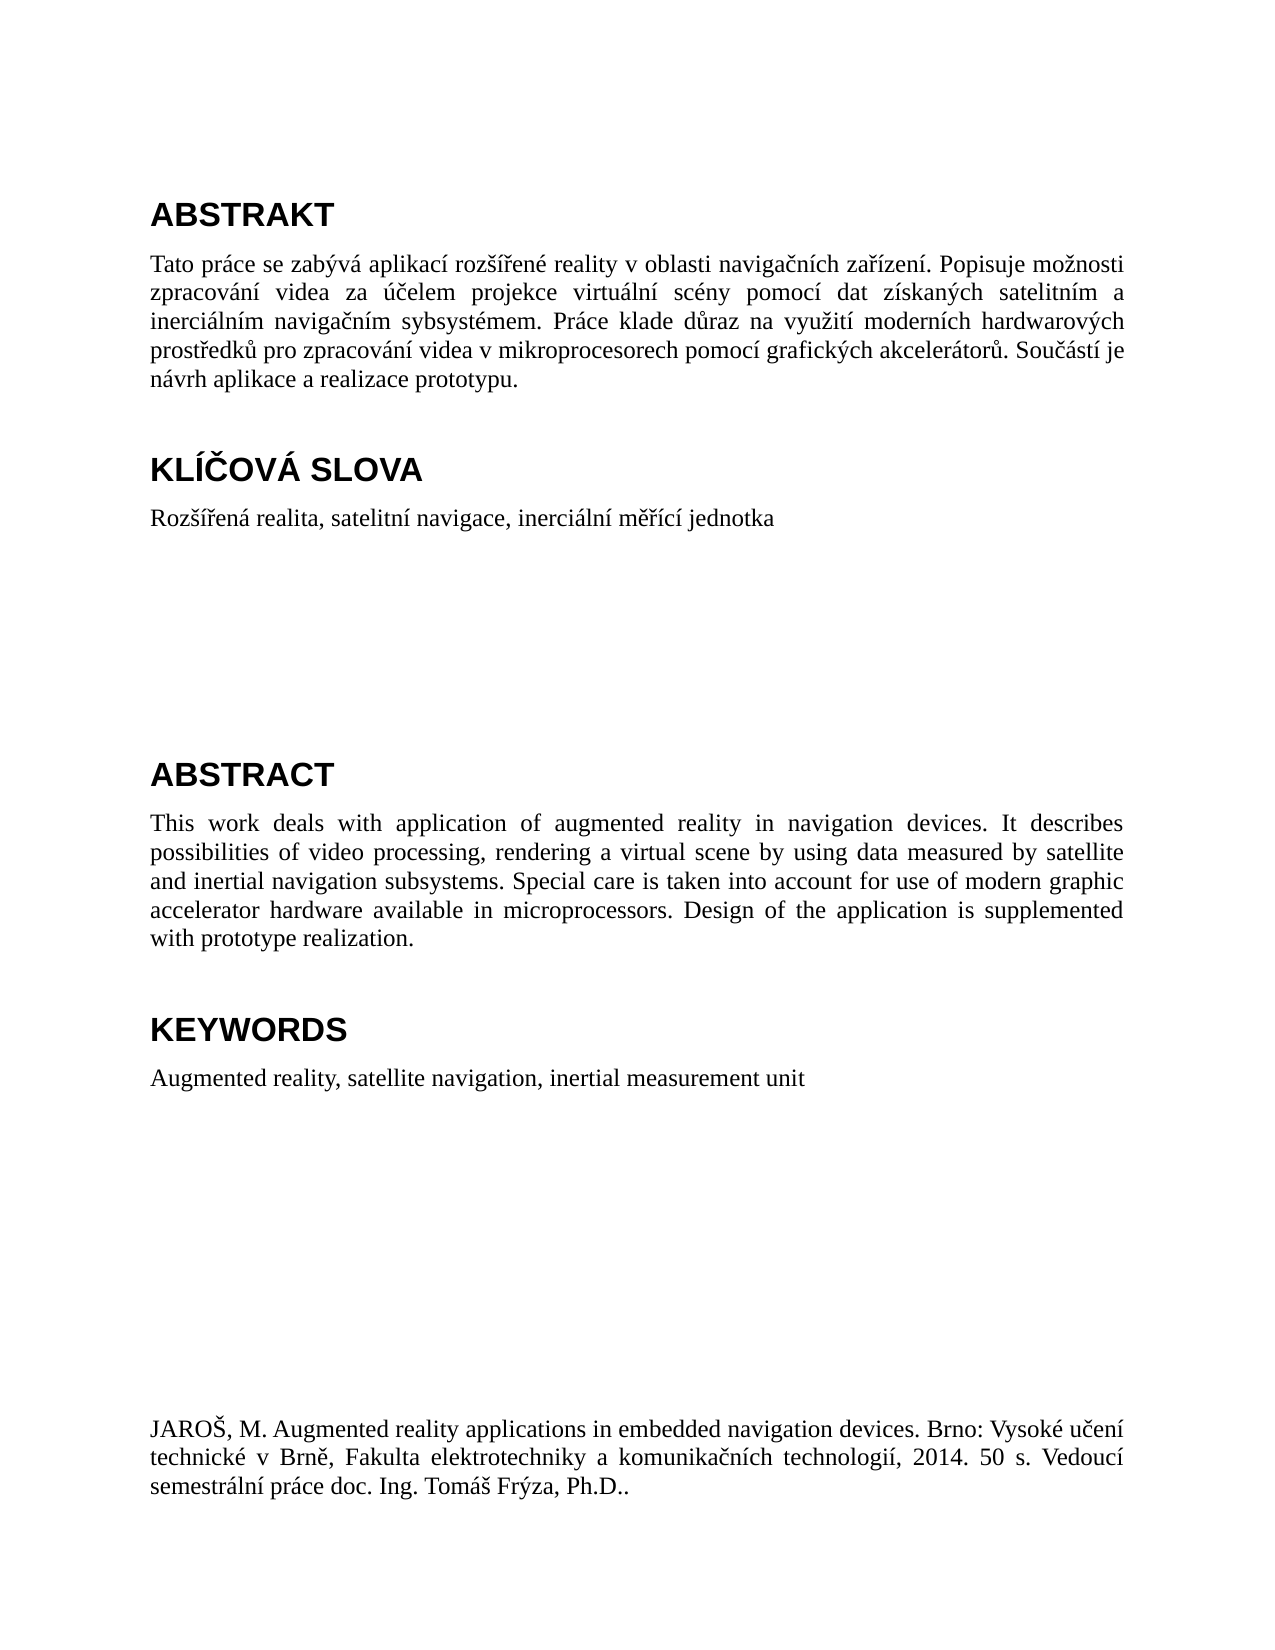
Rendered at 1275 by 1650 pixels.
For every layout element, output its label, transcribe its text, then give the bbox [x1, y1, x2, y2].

text Augmented reality, satellite navigation, inertial measurement unit [150, 1063, 1125, 1092]
text Tato práce se zabývá aplikací rozšířené reality v oblasti navigačních zařízení. Popisuje možnosti zpracování videa za účelem projekce virtuální scény pomocí dat získaných satelitním a inerciálním navigačním sybsystémem. Práce klade důraz na využití moderních hardwarových prostředků pro zpracování videa v mikroprocesorech pomocí grafických akcelerátorů. Součástí je návrh aplikace a realizace prototypu. [150, 249, 1125, 392]
subtitle ABSTRAKT [150, 195, 1125, 234]
subtitle KLÍČOVÁ SLOVA [150, 450, 1125, 488]
subtitle KEYWORDS [150, 1010, 1125, 1048]
text Rozšířená realita, satelitní navigace, inerciální měřící jednotka [150, 503, 1125, 532]
subtitle ABSTRACT [150, 755, 1125, 793]
text This work deals with application of augmented reality in navigation devices. It describes possibilities of video processing, rendering a virtual scene by using data measured by satellite and inertial navigation subsystems. Special care is taken into account for use of modern graphic accelerator hardware available in microprocessors. Design of the application is supplemented with prototype realization. [150, 808, 1125, 952]
